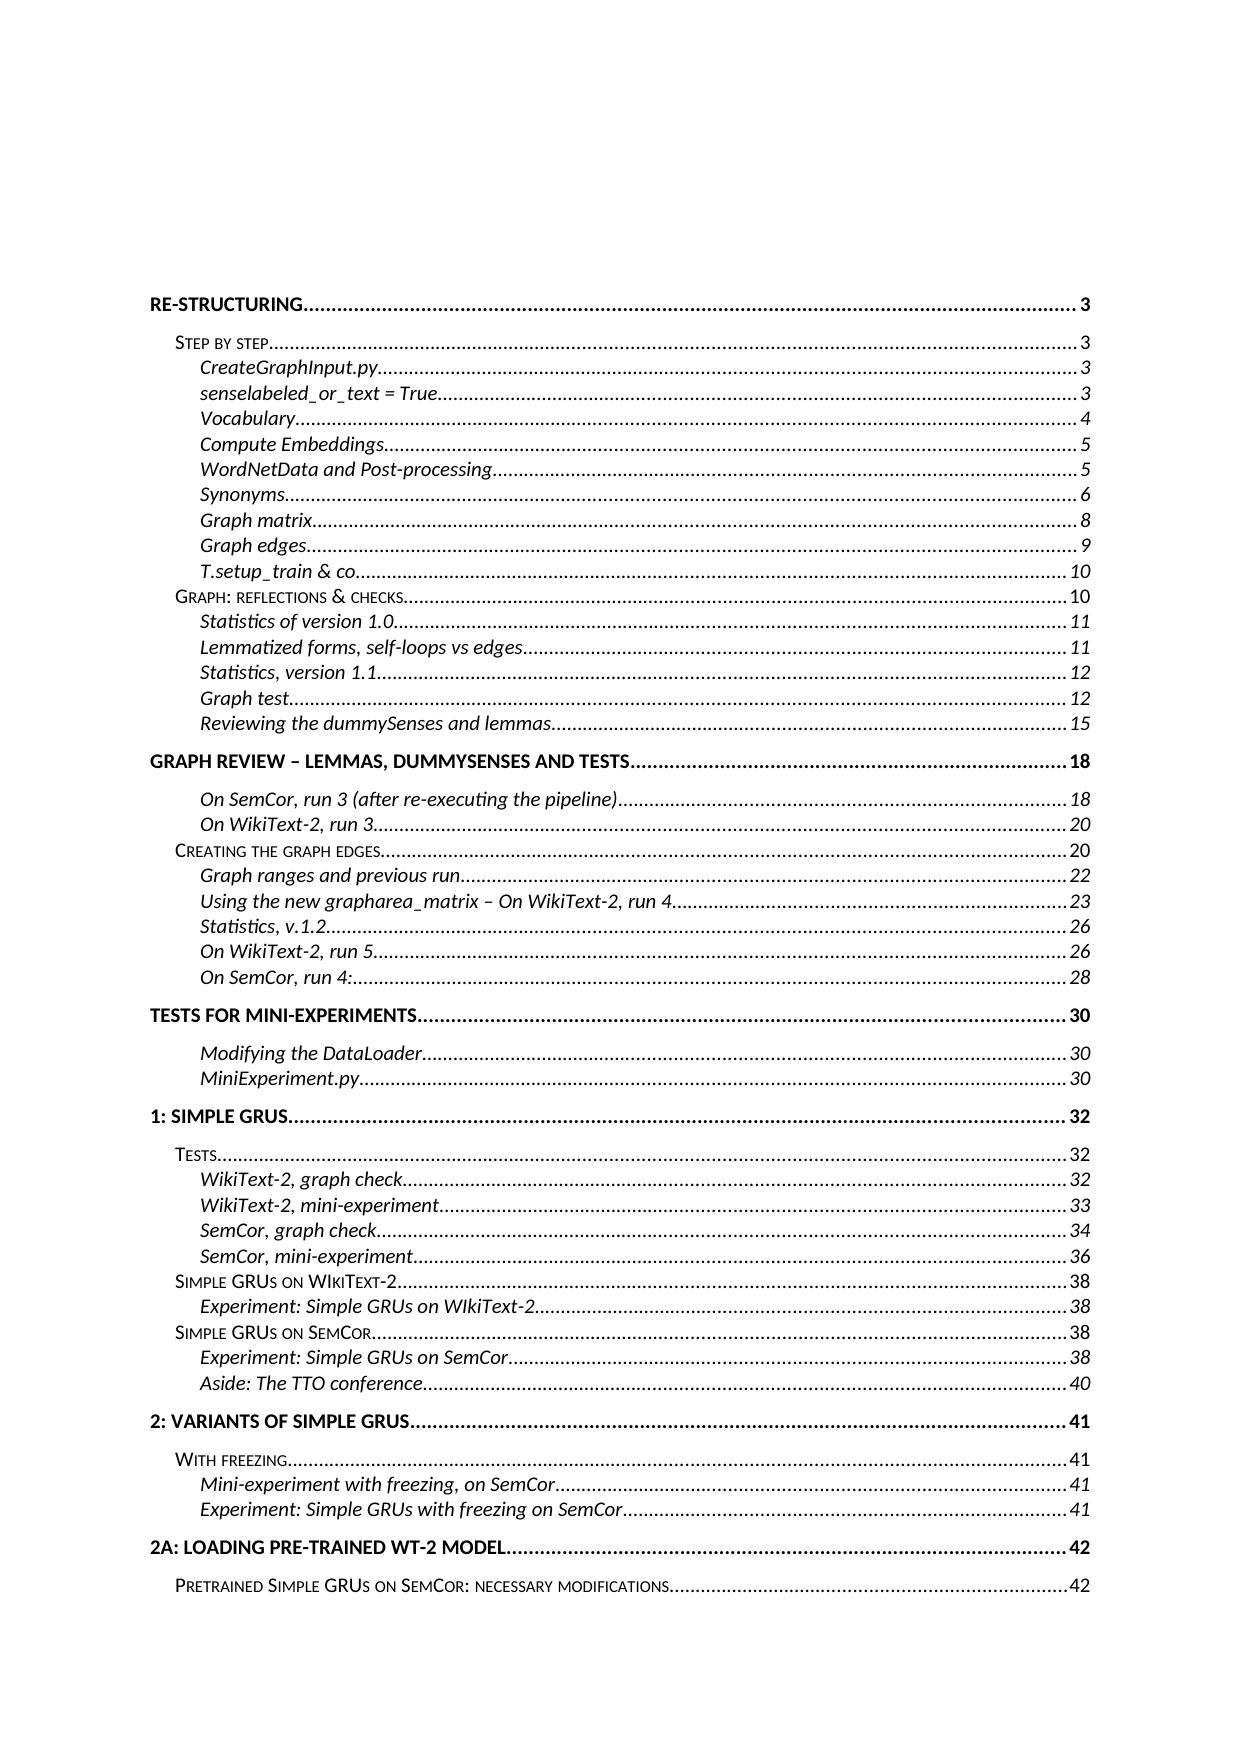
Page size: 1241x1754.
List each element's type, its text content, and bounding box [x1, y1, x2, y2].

text Compute Embeddings 5 [200, 431, 1090, 456]
text MiniExperiment.py 30 [200, 1065, 1090, 1091]
text Simple GRUs on WIkiText-2 38 [175, 1268, 1090, 1294]
text Tests 32 [175, 1141, 1090, 1167]
text 2a: Loading pre-trained WT-2 model 42 [150, 1534, 1090, 1560]
text Graph review – lemmas, dummySenses and tests 18 [150, 748, 1090, 774]
text Graph: reflections & checks 10 [175, 583, 1090, 609]
text With freezing 41 [175, 1446, 1090, 1471]
text Vocabulary 4 [200, 405, 1090, 431]
text Pretrained Simple GRUs on SemCor: necessary modifications 42 [175, 1572, 1090, 1598]
text senselabeled_or_text = True 3 [200, 380, 1090, 405]
text 2: Variants of Simple GRUs 41 [150, 1408, 1090, 1433]
text WikiText-2, graph check 32 [200, 1167, 1090, 1192]
text Statistics of version 1.0 11 [200, 609, 1090, 634]
text Graph test 12 [200, 685, 1090, 710]
text On WikiText-2, run 5 26 [200, 939, 1090, 964]
text Graph matrix 8 [200, 507, 1090, 532]
text ­Experiment: Simple GRUs on SemCor 38 [200, 1344, 1090, 1370]
text Graph edges 9 [200, 532, 1090, 558]
text 1: Simple GRUs 32 [150, 1103, 1090, 1129]
text Experiment: Simple GRUs on WIkiText-2 38 [200, 1294, 1090, 1319]
text Experiment: Simple GRUs with freezing on SemCor 41 [200, 1497, 1090, 1522]
text Graph ranges and previous run 22 [200, 862, 1090, 888]
text Reviewing the dummySenses and lemmas 15 [200, 710, 1090, 736]
text Simple GRUs on SemCor 38 [175, 1319, 1090, 1344]
text WikiText-2, mini-experiment 33 [200, 1192, 1090, 1217]
text Re-structuring 3 [150, 291, 1090, 317]
text On SemCor, run 4: 28 [200, 964, 1090, 989]
text Tests for mini-experiments 30 [150, 1002, 1090, 1027]
text Statistics, version 1.1 12 [200, 659, 1090, 685]
text Synonyms 6 [200, 482, 1090, 507]
text Creating the graph edges 20 [175, 837, 1090, 862]
text SemCor, graph check 34 [200, 1217, 1090, 1243]
text T.setup_train & co 10 [200, 558, 1090, 583]
text Statistics, v.1.2 26 [200, 913, 1090, 939]
text On SemCor, run 3 (after re-executing the pipeline) 18 [200, 786, 1090, 812]
text Step by step 3 [175, 329, 1090, 354]
text WordNetData and Post-processing 5 [200, 456, 1090, 482]
text Using the new grapharea_matrix – On WikiText-2, run 4 23 [200, 888, 1090, 913]
text CreateGraphInput.py 3 [200, 354, 1090, 380]
text Modifying the DataLoader 30 [200, 1040, 1090, 1065]
text Lemmatized forms, self-loops vs edges 11 [200, 634, 1090, 659]
text Aside: The TTO conference 40 [200, 1370, 1090, 1395]
text Mini-experiment with freezing, on SemCor 41 [200, 1471, 1090, 1497]
text On WikiText-2, run 3 20 [200, 812, 1090, 837]
text SemCor, mini-experiment 36 [200, 1243, 1090, 1268]
